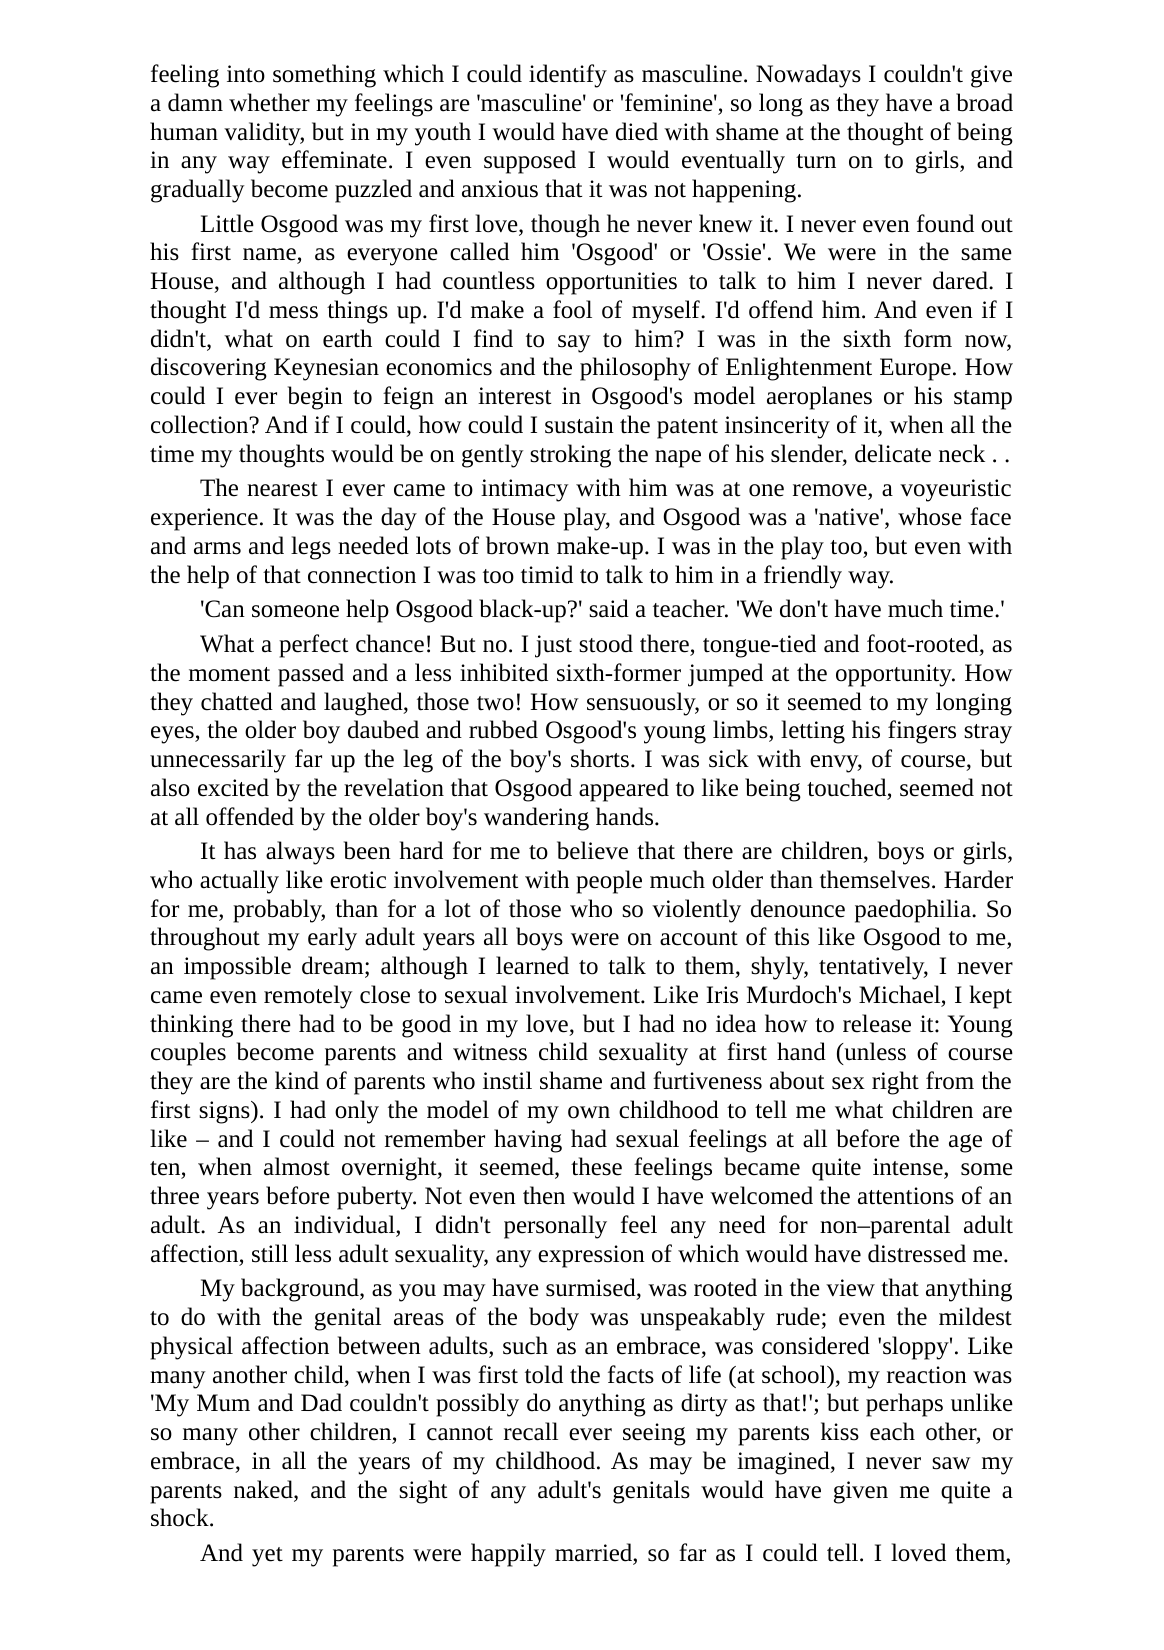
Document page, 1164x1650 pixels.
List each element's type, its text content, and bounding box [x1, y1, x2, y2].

text feeling into something which I could identify as masculine. Nowadays I couldn't give a damn whether my feelings are 'masculine' or 'feminine', so long as they have a broad human validity, but in my youth I would have died with shame at the thought of being in any way effeminate. I even supposed I would eventually turn on to girls, and gradually become puzzled and anxious that it was not happening. [150, 59, 1014, 203]
text What a perfect chance! But no. I just stood there, tongue-tied and foot-rooted, as the moment passed and a less inhibited sixth-former jumped at the opportunity. How they chatted and laughed, those two! How sensuously, or so it seemed to my longing eyes, the older boy daubed and rubbed Osgood's young limbs, letting his fingers stray unnecessarily far up the leg of the boy's shorts. I was sick with envy, of course, but also excited by the revelation that Osgood appeared to like being touched, seemed not at all offended by the older boy's wandering hands. [150, 629, 1014, 830]
text It has always been hard for me to believe that there are children, boys or girls, who actually like erotic involvement with people much older than themselves. Harder for me, probably, than for a lot of those who so violently denounce paedophilia. So throughout my early adult years all boys were on account of this like Osgood to me, an impossible dream; although I learned to talk to them, shyly, tentatively, I never came even remotely close to sexual involvement. Like Iris Murdoch's Michael, I kept thinking there had to be good in my love, but I had no idea how to release it: Young couples become parents and witness child sexuality at first hand (unless of course they are the kind of parents who instil shame and furtiveness about sex right from the first signs). I had only the model of my own childhood to tell me what children are like – and I could not remember having had sexual feelings at all before the age of ten, when almost overnight, it seemed, these feelings became quite intense, some three years before puberty. Not even then would I have welcomed the attentions of an adult. As an individual, I didn't personally feel any need for non–parental adult affection, still less adult sexuality, any expression of which would have distressed me. [150, 836, 1014, 1267]
text My background, as you may have surmised, was rooted in the view that anything to do with the genital areas of the body was unspeakably rude; even the mildest physical affection between adults, such as an embrace, was considered 'sloppy'. Like many another child, when I was first told the facts of life (at school), my reaction was 'My Mum and Dad couldn't possibly do anything as dirty as that!'; but perhaps unlike so many other children, I cannot recall ever seeing my parents kiss each other, or embrace, in all the years of my childhood. As may be imagined, I never saw my parents naked, and the sight of any adult's genitals would have given me quite a shock. [150, 1273, 1014, 1532]
text And yet my parents were happily married, so far as I could tell. I loved them, [150, 1538, 1014, 1567]
text 'Can someone help Osgood black-up?' said a teacher. 'We don't have much time.' [150, 594, 1014, 623]
text The nearest I ever came to intimacy with him was at one remove, a voyeuristic experience. It was the day of the House play, and Osgood was a 'native', whose face and arms and legs needed lots of brown make-up. I was in the play too, but even with the help of that connection I was too timid to talk to him in a friendly way. [150, 473, 1014, 588]
text Little Osgood was my first love, though he never knew it. I never even found out his first name, as everyone called him 'Osgood' or 'Ossie'. We were in the same House, and although I had countless opportunities to talk to him I never dared. I thought I'd mess things up. I'd make a fool of myself. I'd offend him. And even if I didn't, what on earth could I find to say to him? I was in the sixth form now, discovering Keynesian economics and the philosophy of Enlightenment Europe. How could I ever begin to feign an interest in Osgood's model aeroplanes or his stamp collection? And if I could, how could I sustain the patent insincerity of it, when all the time my thoughts would be on gently stroking the nape of his slender, delicate neck . . [150, 209, 1014, 467]
